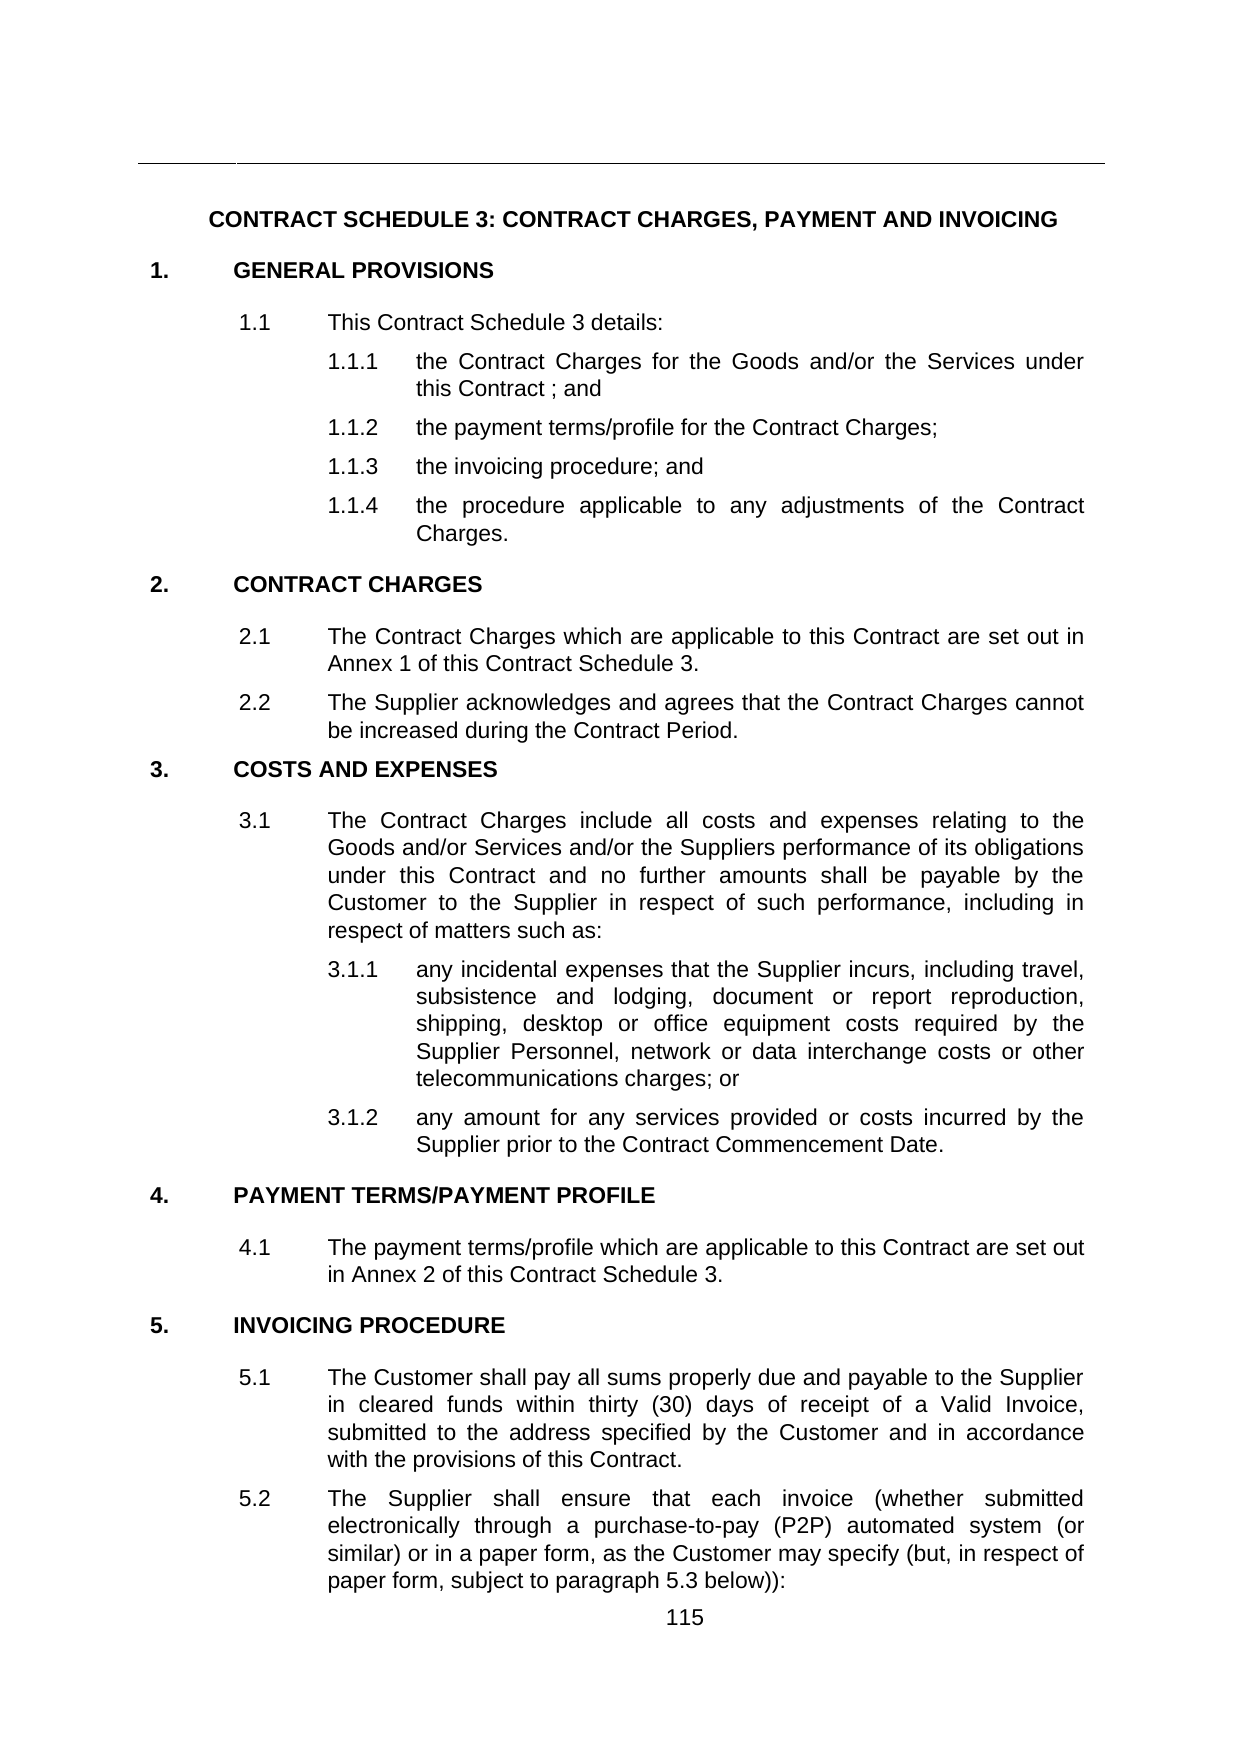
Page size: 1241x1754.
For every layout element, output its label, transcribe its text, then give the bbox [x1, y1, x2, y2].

list the Contract Charges for the Goods and/or the Services under this Contract ; and [327, 348, 1085, 402]
list The Contract Charges which are applicable to this Contract are set out in Annex 1 of this Contract Schedule 3. [239, 623, 1085, 677]
list the procedure applicable to any adjustments of the Contract Charges. [327, 492, 1085, 546]
list The Supplier acknowledges and agrees that the Contract Charges cannot be increased during the Contract Period. [239, 689, 1085, 743]
list CONTRACT CHARGES [150, 571, 1090, 598]
list The Supplier shall ensure that each invoice (whether submitted electronically through a purchase-to-pay (P2P) automated system (or similar) or in a paper form, as the Customer may specify (but, in respect of paper form, subject to paragraph 5.3 below)): [239, 1485, 1085, 1593]
list The payment terms/profile which are applicable to this Contract are set out in Annex 2 of this Contract Schedule 3. [239, 1234, 1085, 1288]
list any incidental expenses that the Supplier incurs, including travel, subsistence and lodging, document or report reproduction, shipping, desktop or office equipment costs required by the Supplier Personnel, network or data interchange costs or other telecommunications charges; or [327, 956, 1085, 1091]
subtitle CONTRACT SCHEDULE 3: CONTRACT CHARGES, PAYMENT AND INVOICING [208, 206, 1090, 232]
list INVOICING PROCEDURE [150, 1312, 1090, 1338]
list the payment terms/profile for the Contract Charges; [327, 414, 1085, 441]
list the invoicing procedure; and [327, 453, 1085, 479]
list The Customer shall pay all sums properly due and payable to the Supplier in cleared funds within thirty (30) days of receipt of a Valid Invoice, submitted to the address specified by the Customer and in accordance with the provisions of this Contract. [239, 1364, 1085, 1472]
list any amount for any services provided or costs incurred by the Supplier prior to the Contract Commencement Date. [327, 1104, 1085, 1158]
list This Contract Schedule 3 details: [239, 309, 1085, 335]
list PAYMENT TERMS/PAYMENT PROFILE [150, 1182, 1090, 1209]
list The Contract Charges include all costs and expenses relating to the Goods and/or Services and/or the Suppliers performance of its obligations under this Contract and no further amounts shall be payable by the Customer to the Supplier in respect of such performance, including in respect of matters such as: [239, 807, 1085, 943]
list GENERAL PROVISIONS [150, 257, 1090, 284]
list COSTS AND EXPENSES [150, 756, 1090, 782]
